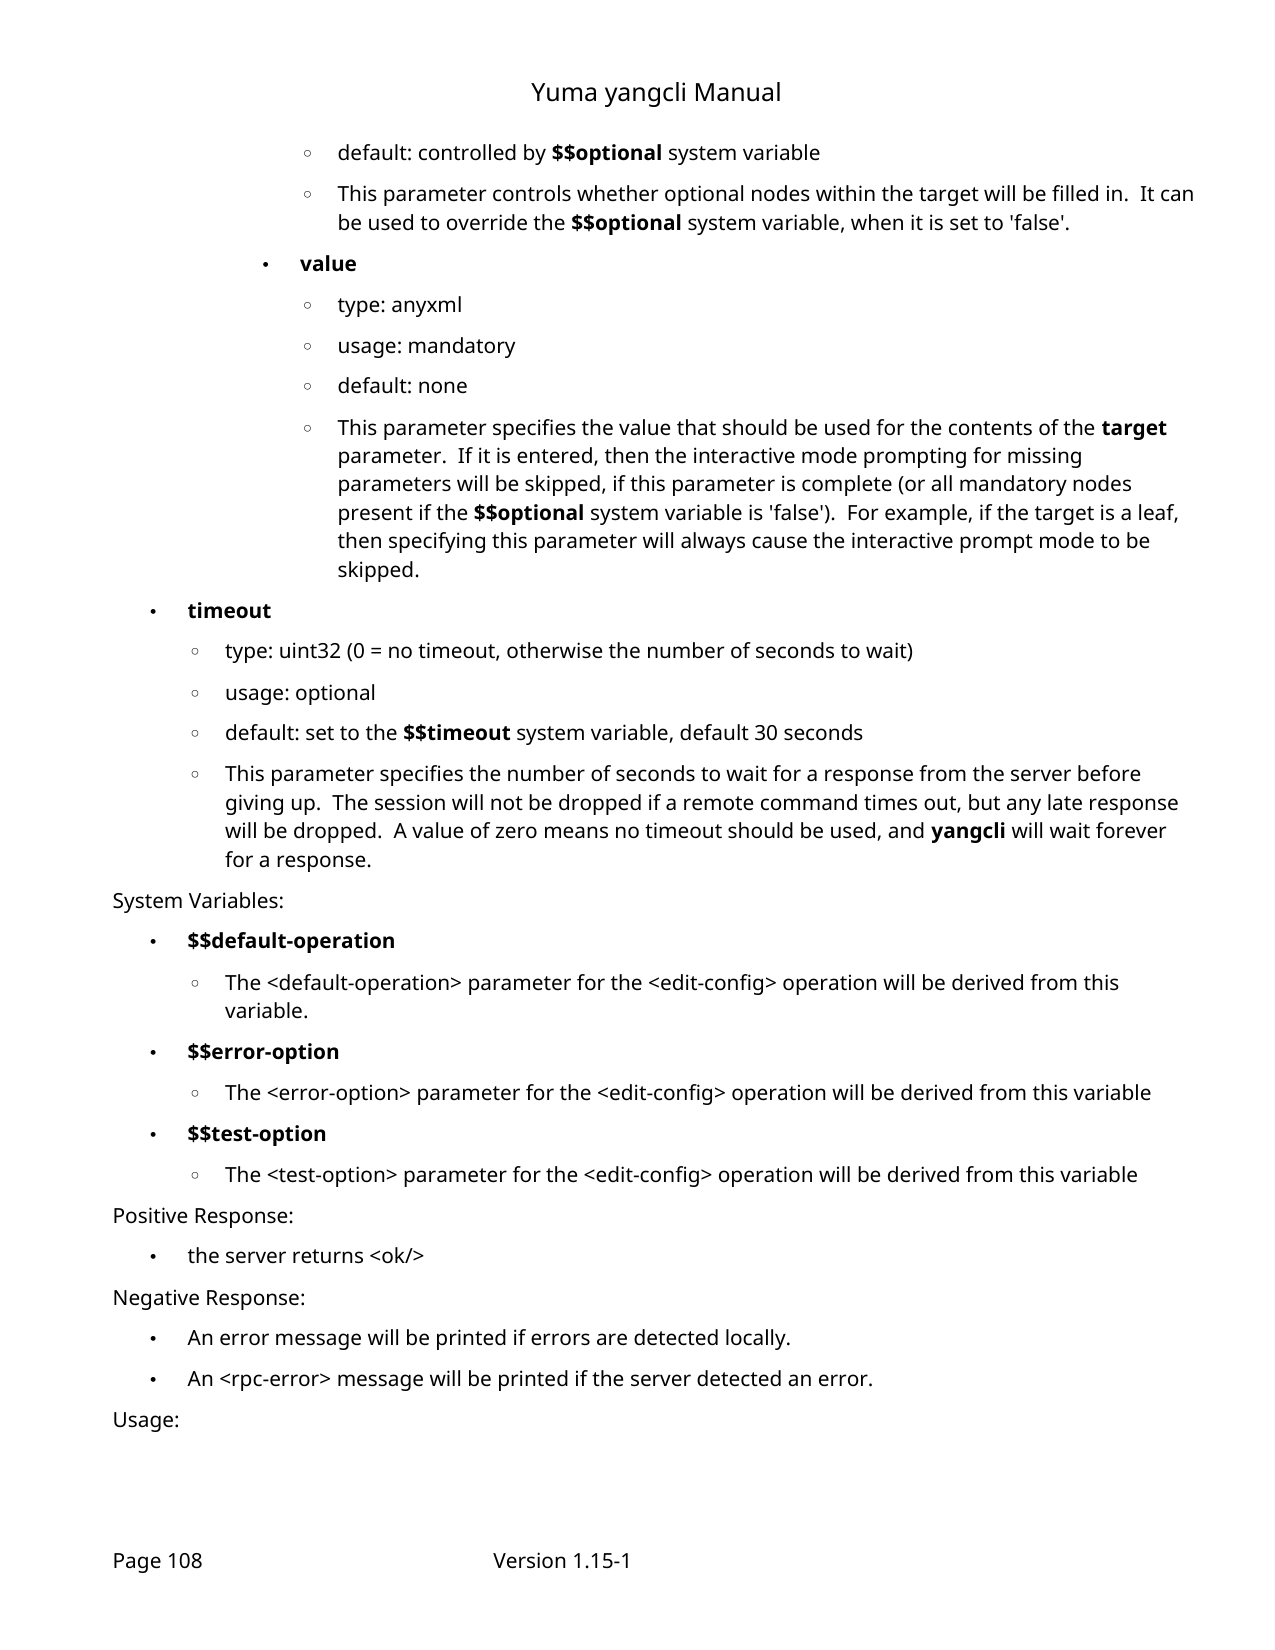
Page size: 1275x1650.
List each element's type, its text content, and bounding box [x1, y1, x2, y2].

text System Variables: [112, 886, 1200, 914]
list $$error-option [150, 1037, 1200, 1065]
text Positive Response: [112, 1201, 1200, 1229]
list An error message will be printed if errors are detected locally. [150, 1323, 1200, 1352]
list default: controlled by $$optional system variable [300, 138, 1200, 167]
text Usage: [112, 1405, 1200, 1434]
list type: anyxml [300, 290, 1200, 318]
list the server returns <ok/> [150, 1242, 1200, 1270]
list default: none [300, 372, 1200, 400]
list An <rpc-error> message will be printed if the server detected an error. [150, 1364, 1200, 1393]
list $$default-operation [150, 927, 1200, 955]
text Negative Response: [112, 1283, 1200, 1311]
list The <test-option> parameter for the <edit-config> operation will be derived from this variable [187, 1160, 1200, 1188]
list timeout [150, 596, 1200, 624]
list This parameter controls whether optional nodes within the target will be filled in. It can be used to override the $$optional system variable, when it is set to 'false'. [300, 179, 1200, 236]
list This parameter specifies the value that should be used for the contents of the target parameter. If it is entered, then the interactive mode prompting for missing parameters will be skipped, if this parameter is complete (or all mandatory nodes present if the $$optional system variable is 'false'). For example, if the target is a leaf, then specifying this parameter will always cause the interactive prompt mode to be skipped. [300, 413, 1200, 583]
list The <default-operation> parameter for the <edit-config> operation will be derived from this variable. [187, 968, 1200, 1024]
list usage: optional [187, 678, 1200, 706]
list value [262, 249, 1200, 277]
list The <error-option> parameter for the <edit-config> operation will be derived from this variable [187, 1078, 1200, 1106]
list type: uint32 (0 = no timeout, otherwise the number of seconds to wait) [187, 637, 1200, 665]
list $$test-option [150, 1119, 1200, 1147]
list usage: mandatory [300, 331, 1200, 359]
list This parameter specifies the number of seconds to wait for a response from the server before giving up. The session will not be dropped if a remote command times out, but any late response will be dropped. A value of zero means no timeout should be used, and yangcli will wait forever for a response. [187, 759, 1200, 873]
list default: set to the $$timeout system variable, default 30 seconds [187, 718, 1200, 747]
